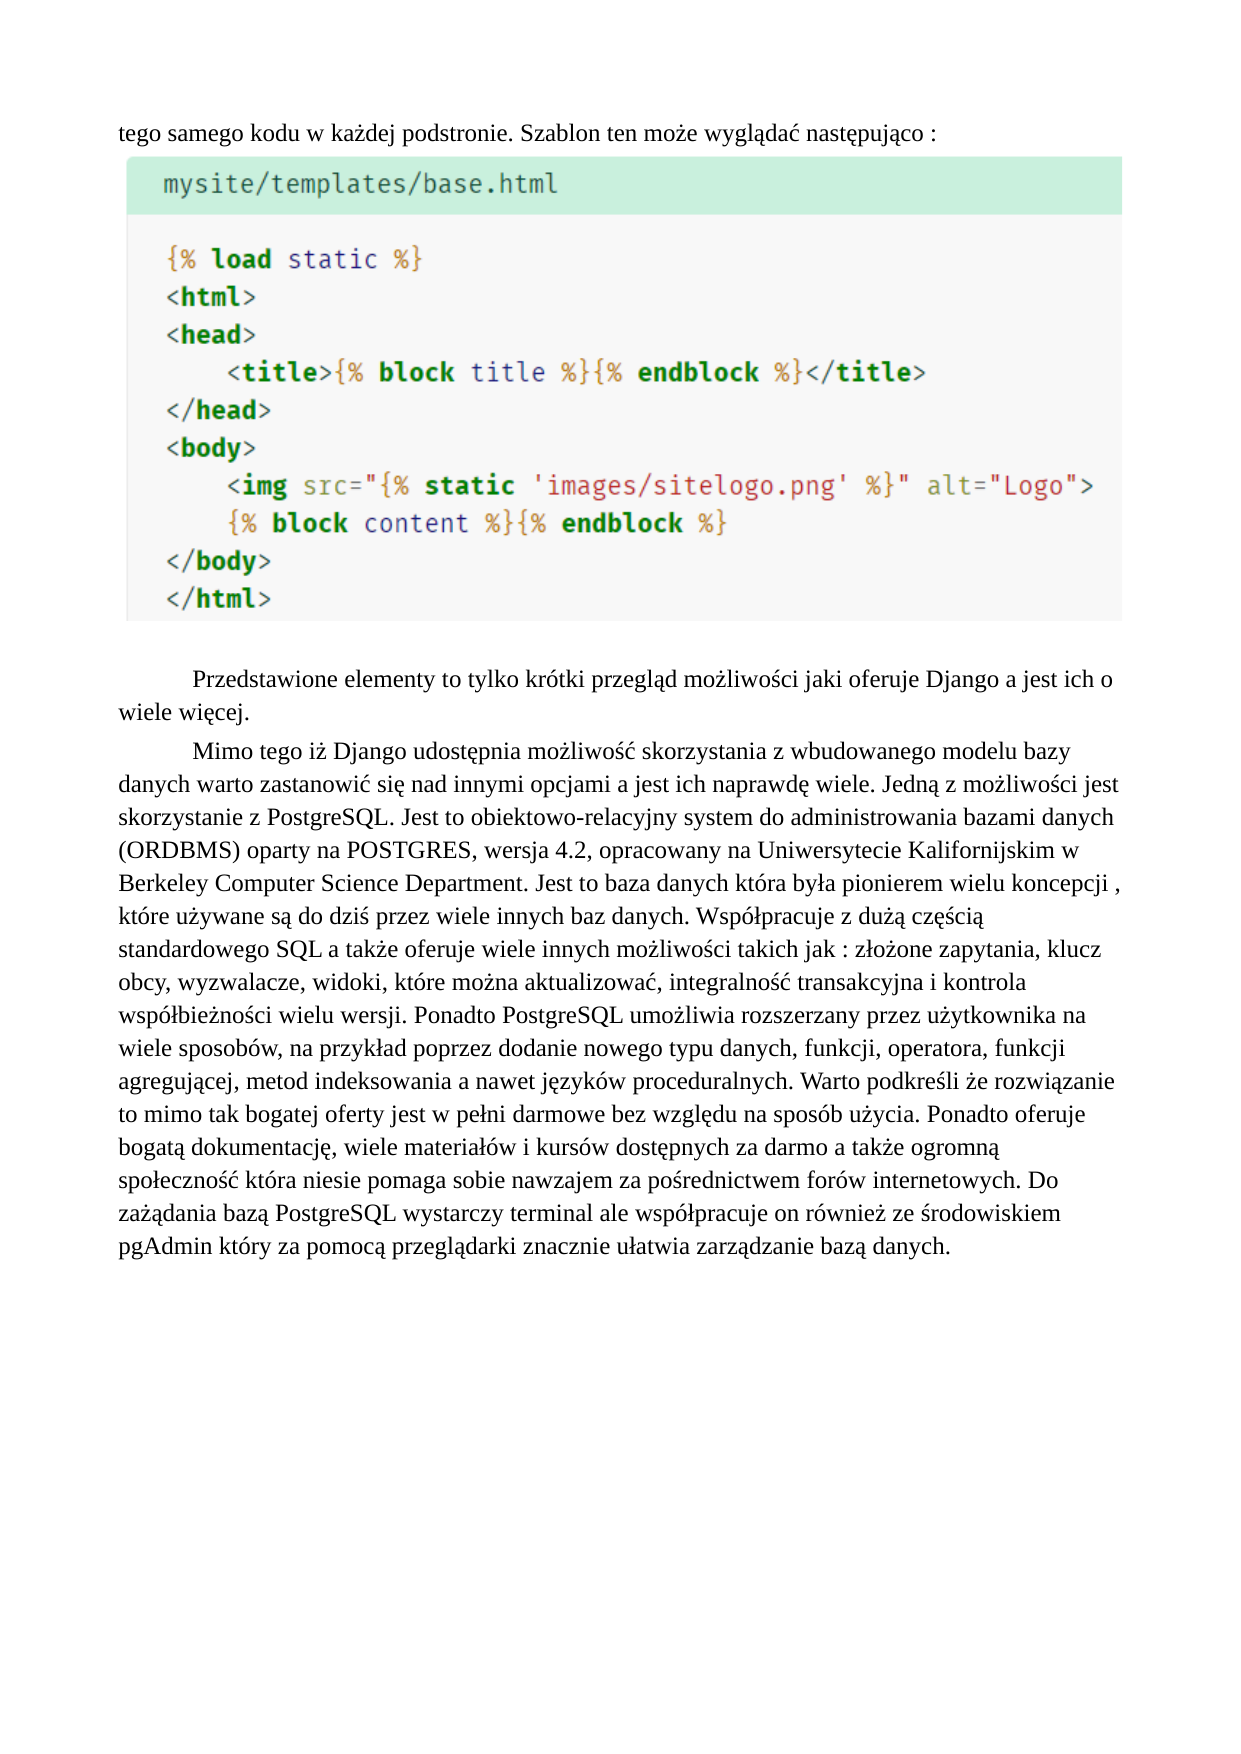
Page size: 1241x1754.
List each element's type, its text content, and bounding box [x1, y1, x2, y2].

picture [118, 151, 1123, 621]
text tego samego kodu w każdej podstronie. Szablon ten może wyglądać następująco : [118, 118, 1122, 147]
text Przedstawione elementy to tylko krótki przegląd możliwości jaki oferuje Django a jest ich o wiele więcej. [118, 664, 1122, 726]
text Mimo tego iż Django udostępnia możliwość skorzystania z wbudowanego modelu bazy danych warto zastanowić się nad innymi opcjami a jest ich naprawdę wiele. Jedną z możliwości jest skorzystanie z PostgreSQL. Jest to obiektowo-relacyjny system do administrowania bazami danych (ORDBMS) oparty na POSTGRES, wersja 4.2, opracowany na Uniwersytecie Kalifornijskim w Berkeley Computer Science Department. Jest to baza danych która była pionierem wielu koncepcji , które używane są do dziś przez wiele innych baz danych. Współpracuje z dużą częścią standardowego SQL a także oferuje wiele innych możliwości takich jak : złożone zapytania, klucz obcy, wyzwalacze, widoki, które można aktualizować, integralność transakcyjna i kontrola współbieżności wielu wersji. Ponadto PostgreSQL umożliwia rozszerzany przez użytkownika na wiele sposobów, na przykład poprzez dodanie nowego typu danych, funkcji, operatora, funkcji agregującej, metod indeksowania a nawet języków proceduralnych. Warto podkreśli że rozwiązanie to mimo tak bogatej oferty jest w pełni darmowe bez względu na sposób użycia. Ponadto oferuje bogatą dokumentację, wiele materiałów i kursów dostępnych za darmo a także ogromną społeczność która niesie pomaga sobie nawzajem za pośrednictwem forów internetowych. Do zażądania bazą PostgreSQL wystarczy terminal ale współpracuje on również ze środowiskiem pgAdmin który za pomocą przeglądarki znacznie ułatwia zarządzanie bazą danych. [118, 736, 1122, 1260]
